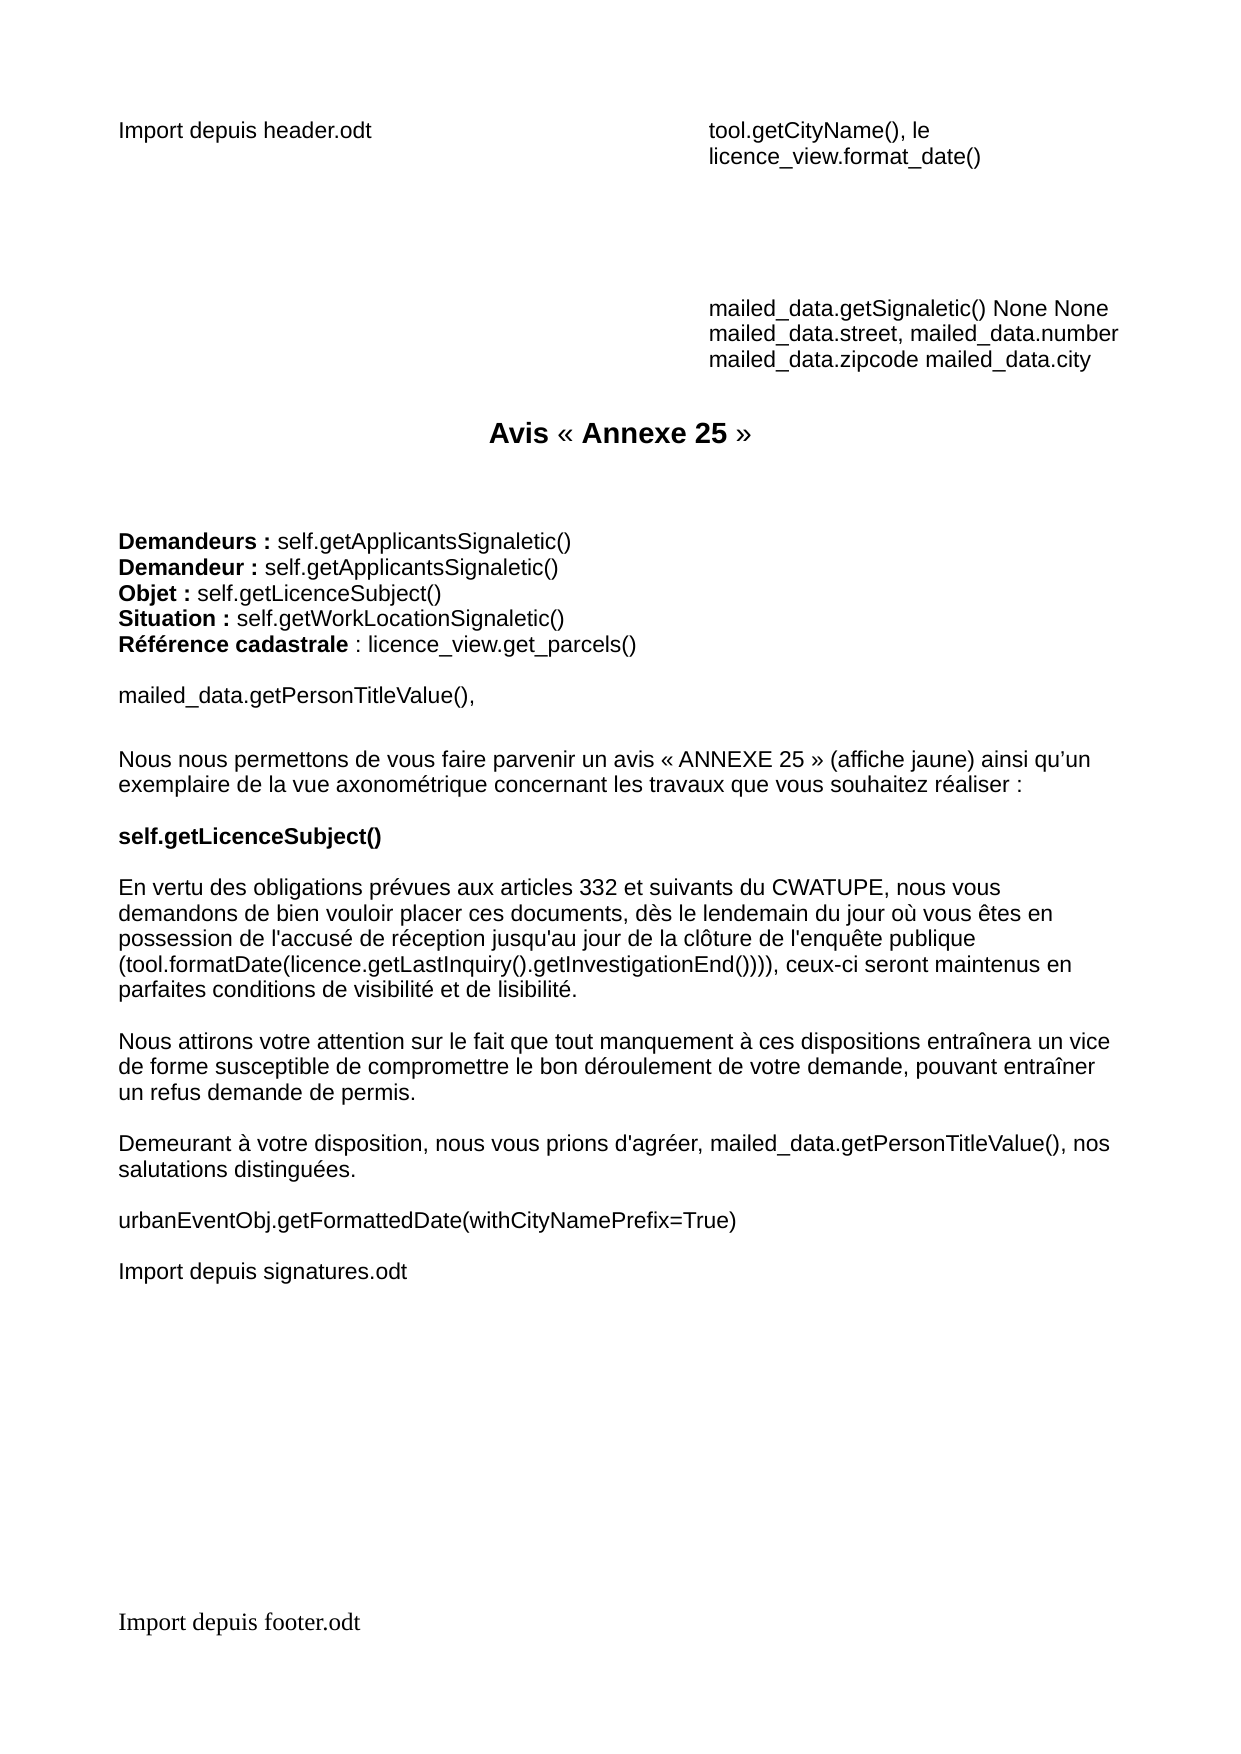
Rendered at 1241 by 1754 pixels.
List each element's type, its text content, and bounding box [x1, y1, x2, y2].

text En vertu des obligations prévues aux articles 332 et suivants du CWATUPE, nous vous demandons de bien vouloir placer ces documents, dès le lendemain du jour où vous êtes en possession de l'accusé de réception jusqu'au jour de la clôture de l'enquête publique (tool.formatDate(licence.getLastInquiry().getInvestigationEnd()))), ceux-ci seront maintenus en parfaites conditions de visibilité et de lisibilité. [118, 874, 1122, 1003]
text Objet : self.getLicenceSubject() [118, 580, 1122, 606]
text mailed_data.getPersonTitleValue(), [118, 683, 1122, 708]
text Demeurant à votre disposition, nous vous prions d'agréer, mailed_data.getPersonTitleValue(), nos salutations distinguées. [118, 1131, 1122, 1182]
title Avis « Annexe 25 » [118, 417, 1122, 450]
text Demandeurs : self.getApplicantsSignaletic() [118, 529, 1122, 554]
title self.getLicenceSubject() [118, 823, 1122, 849]
text Nous nous permettons de vous faire parvenir un avis « ANNEXE 25 » (affiche jaune) ainsi qu’un exemplaire de la vue axonométrique concernant les travaux que vous souhaitez réaliser : [118, 746, 1122, 798]
text Demandeur : self.getApplicantsSignaletic() [118, 554, 1122, 580]
table_header tool.getCityName(), le licence_view.format_date() mailed_data.getSignaletic() None None mailed_data.street, mailed_data.number mailed_data.zipcode mailed_data.city [709, 118, 1128, 384]
text Nous attirons votre attention sur le fait que tout manquement à ces dispositions entraînera un vice de forme susceptible de compromettre le bon déroulement de votre demande, pouvant entraîner un refus demande de permis. [118, 1028, 1122, 1105]
text urbanEventObj.getFormattedDate(withCityNamePrefix=True) [118, 1208, 1122, 1233]
text Situation : self.getWorkLocationSignaletic() [118, 606, 1122, 631]
text Import depuis signatures.odt [118, 1259, 1122, 1284]
table_header Import depuis header.odt [118, 118, 708, 384]
text Référence cadastrale : licence_view.get_parcels() [118, 631, 1122, 657]
